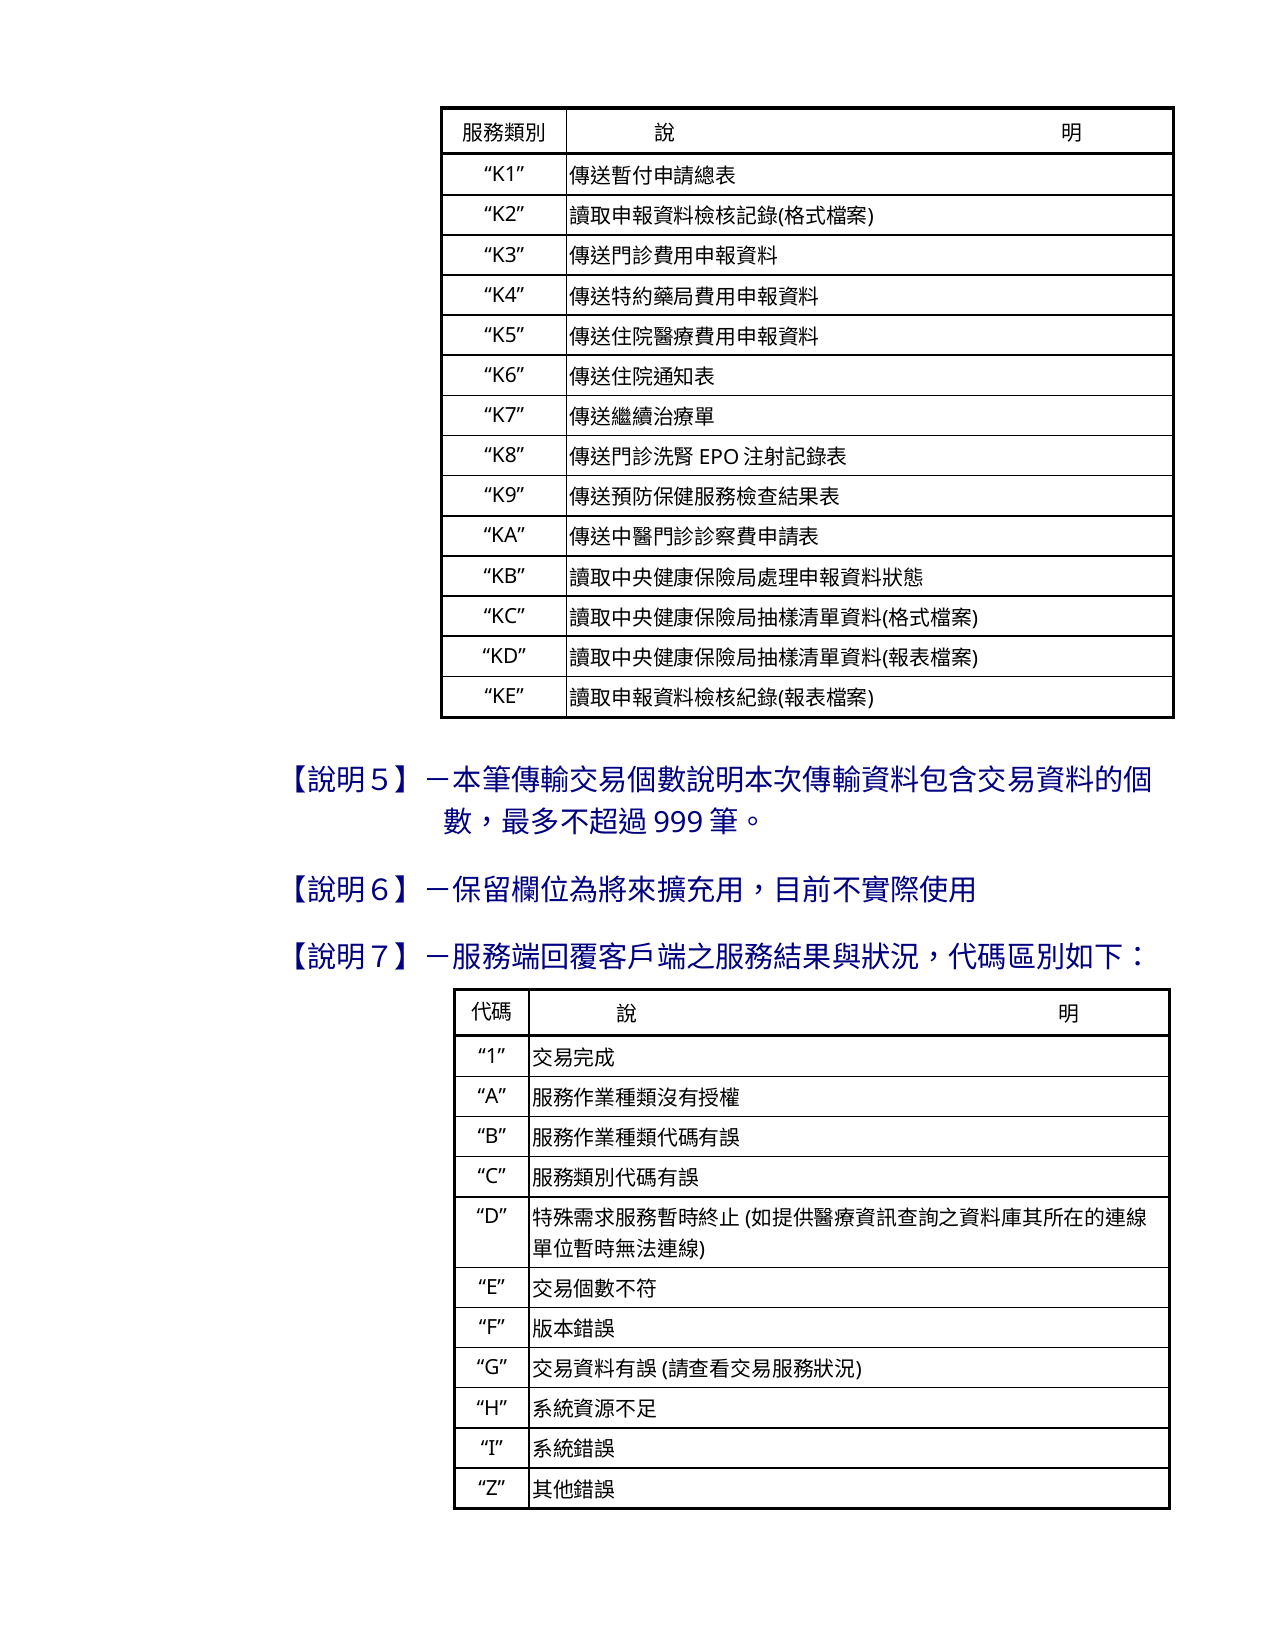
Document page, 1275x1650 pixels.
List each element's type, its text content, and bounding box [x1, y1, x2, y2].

table_cell 服務作業種類代碼有誤 [530, 1117, 1168, 1156]
table_cell “K6” [443, 356, 566, 394]
table_cell “C” [456, 1157, 528, 1196]
table_cell “K5” [443, 316, 566, 354]
table_cell “K1” [443, 155, 566, 194]
table_cell 傳送住院通知表 [567, 356, 1172, 394]
table_cell “K2” [443, 196, 566, 234]
text 【說明７】－服務端回覆客戶端之服務結果與狀況，代碼區別如下： [278, 933, 1169, 976]
table_cell 傳送特約藥局費用申報資料 [567, 276, 1172, 314]
table_header 說明 [567, 110, 1172, 152]
table_cell “F” [456, 1308, 528, 1347]
table_cell 讀取中央健康保險局處理申報資料狀態 [567, 557, 1172, 595]
table_cell 傳送門診費用申報資料 [567, 236, 1172, 274]
table_cell “KE” [443, 677, 566, 716]
table_cell “KA” [443, 517, 566, 555]
table_cell “G” [456, 1348, 528, 1387]
table_cell 讀取中央健康保險局抽樣清單資料(格式檔案) [567, 597, 1172, 635]
table_cell “K8” [443, 436, 566, 475]
table_cell “H” [456, 1388, 528, 1427]
table_cell 交易資料有誤 (請查看交易服務狀況) [530, 1348, 1168, 1387]
table_cell “K7” [443, 396, 566, 434]
table_cell “I” [456, 1429, 528, 1467]
text 【說明５】－本筆傳輸交易個數說明本次傳輸資料包含交易資料的個數，最多不超過999筆。 [278, 756, 1169, 841]
table_header 服務類別 [443, 110, 566, 152]
table_cell 系統資源不足 [530, 1388, 1168, 1427]
table_cell 讀取申報資料檢核記錄(格式檔案) [567, 196, 1172, 234]
table_cell 交易完成 [530, 1037, 1168, 1076]
table_cell “K3” [443, 236, 566, 274]
table_cell 傳送繼續治療單 [567, 396, 1172, 434]
table_cell 系統錯誤 [530, 1429, 1168, 1467]
table_cell 服務作業種類沒有授權 [530, 1077, 1168, 1116]
table_cell 讀取中央健康保險局抽樣清單資料(報表檔案) [567, 637, 1172, 676]
table_header 說明 [530, 991, 1168, 1034]
table_cell 特殊需求服務暫時終止 (如提供醫療資訊查詢之資料庫其所在的連線單位暫時無法連線) [530, 1198, 1168, 1266]
table_cell “B” [456, 1117, 528, 1156]
table_cell 傳送住院醫療費用申報資料 [567, 316, 1172, 354]
table_cell 交易個數不符 [530, 1268, 1168, 1307]
table_cell 傳送中醫門診診察費申請表 [567, 517, 1172, 555]
text 【說明６】－保留欄位為將來擴充用，目前不實際使用 [278, 866, 1169, 908]
table_cell 傳送門診洗腎EPO注射記錄表 [567, 436, 1172, 475]
table_cell “K9” [443, 476, 566, 515]
table_cell 讀取申報資料檢核紀錄(報表檔案) [567, 677, 1172, 716]
table_cell “KC” [443, 597, 566, 635]
table_cell “A” [456, 1077, 528, 1116]
table_cell “1” [456, 1037, 528, 1076]
table_cell 版本錯誤 [530, 1308, 1168, 1347]
table_cell “D” [456, 1198, 528, 1266]
table_cell 其他錯誤 [530, 1469, 1168, 1507]
table_header 代碼 [456, 991, 528, 1034]
table_cell “E” [456, 1268, 528, 1307]
table_cell 服務類別代碼有誤 [530, 1157, 1168, 1196]
table_cell 傳送暫付申請總表 [567, 155, 1172, 194]
table_cell 傳送預防保健服務檢查結果表 [567, 476, 1172, 515]
table_cell “KD” [443, 637, 566, 676]
table_cell “KB” [443, 557, 566, 595]
table_cell “Z” [456, 1469, 528, 1507]
table_cell “K4” [443, 276, 566, 314]
